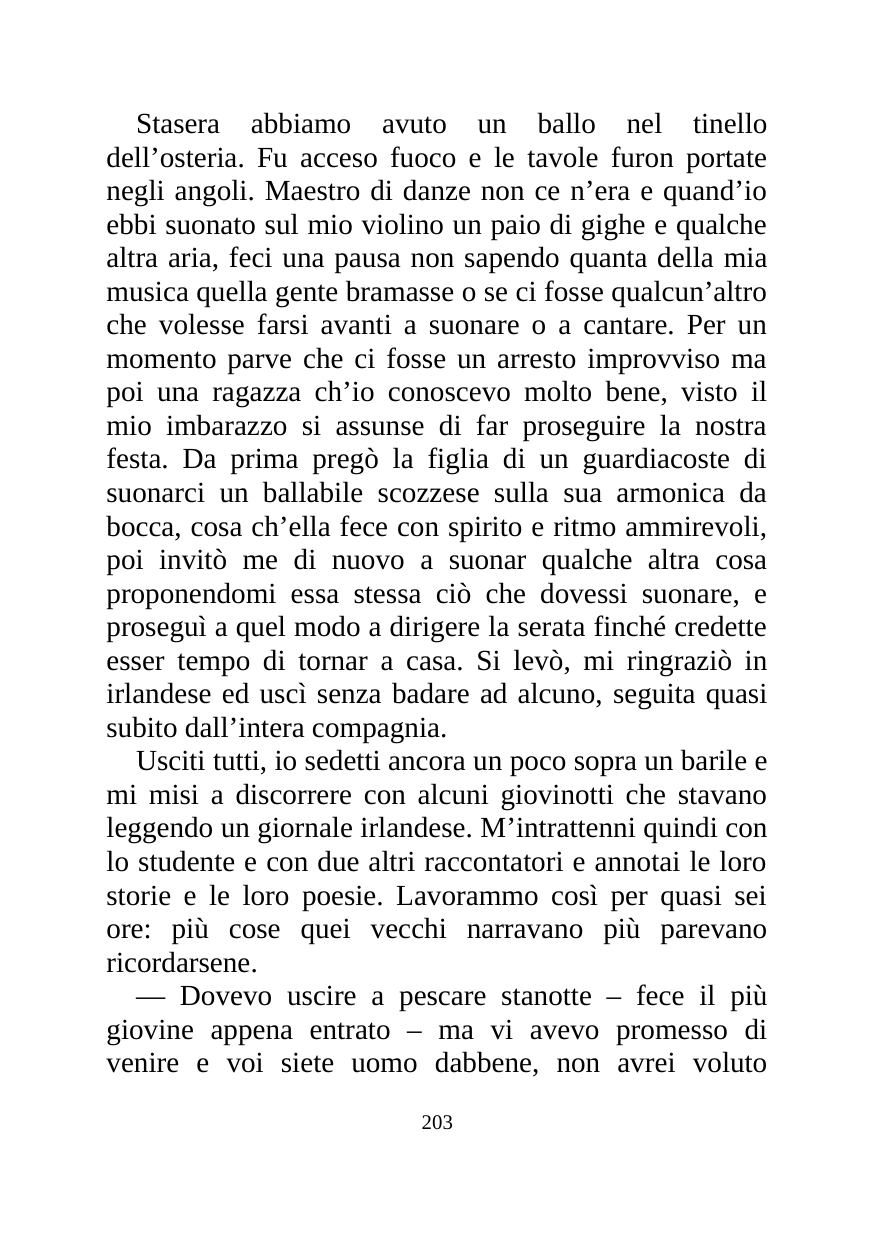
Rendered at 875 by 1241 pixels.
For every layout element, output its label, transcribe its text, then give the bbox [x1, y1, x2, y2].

text — Dovevo uscire a pescare stanotte – fece il più giovine appena entrato – ma vi avevo promesso di venire e voi siete uomo dabbene, non avrei voluto [106, 978, 768, 1079]
text Usciti tutti, io sedetti ancora un poco sopra un barile e mi misi a discorrere con alcuni giovinotti che stavano leggendo un giornale irlandese. M’intrattenni quindi con lo studente e con due altri raccontatori e annotai le loro storie e le loro poesie. Lavorammo così per quasi sei ore: più cose quei vecchi narravano più parevano ricordarsene. [106, 743, 768, 978]
text Stasera abbiamo avuto un ballo nel tinello dell’osteria. Fu acceso fuoco e le tavole furon portate negli angoli. Maestro di danze non ce n’era e quand’io ebbi suonato sul mio violino un paio di gighe e qualche altra aria, feci una pausa non sapendo quanta della mia musica quella gente bramasse o se ci fosse qualcun’altro che volesse farsi avanti a suonare o a cantare. Per un momento parve che ci fosse un arresto improvviso ma poi una ragazza ch’io conoscevo molto bene, visto il mio imbarazzo si assunse di far proseguire la nostra festa. Da prima pregò la figlia di un guardiacoste di suonarci un ballabile scozzese sulla sua armonica da bocca, cosa ch’ella fece con spirito e ritmo ammirevoli, poi invitò me di nuovo a suonar qualche altra cosa proponendomi essa stessa ciò che dovessi suonare, e proseguì a quel modo a dirigere la serata finché credette esser tempo di tornar a casa. Si levò, mi ringraziò in irlandese ed uscì senza badare ad alcuno, seguita quasi subito dall’intera compagnia. [106, 106, 768, 743]
